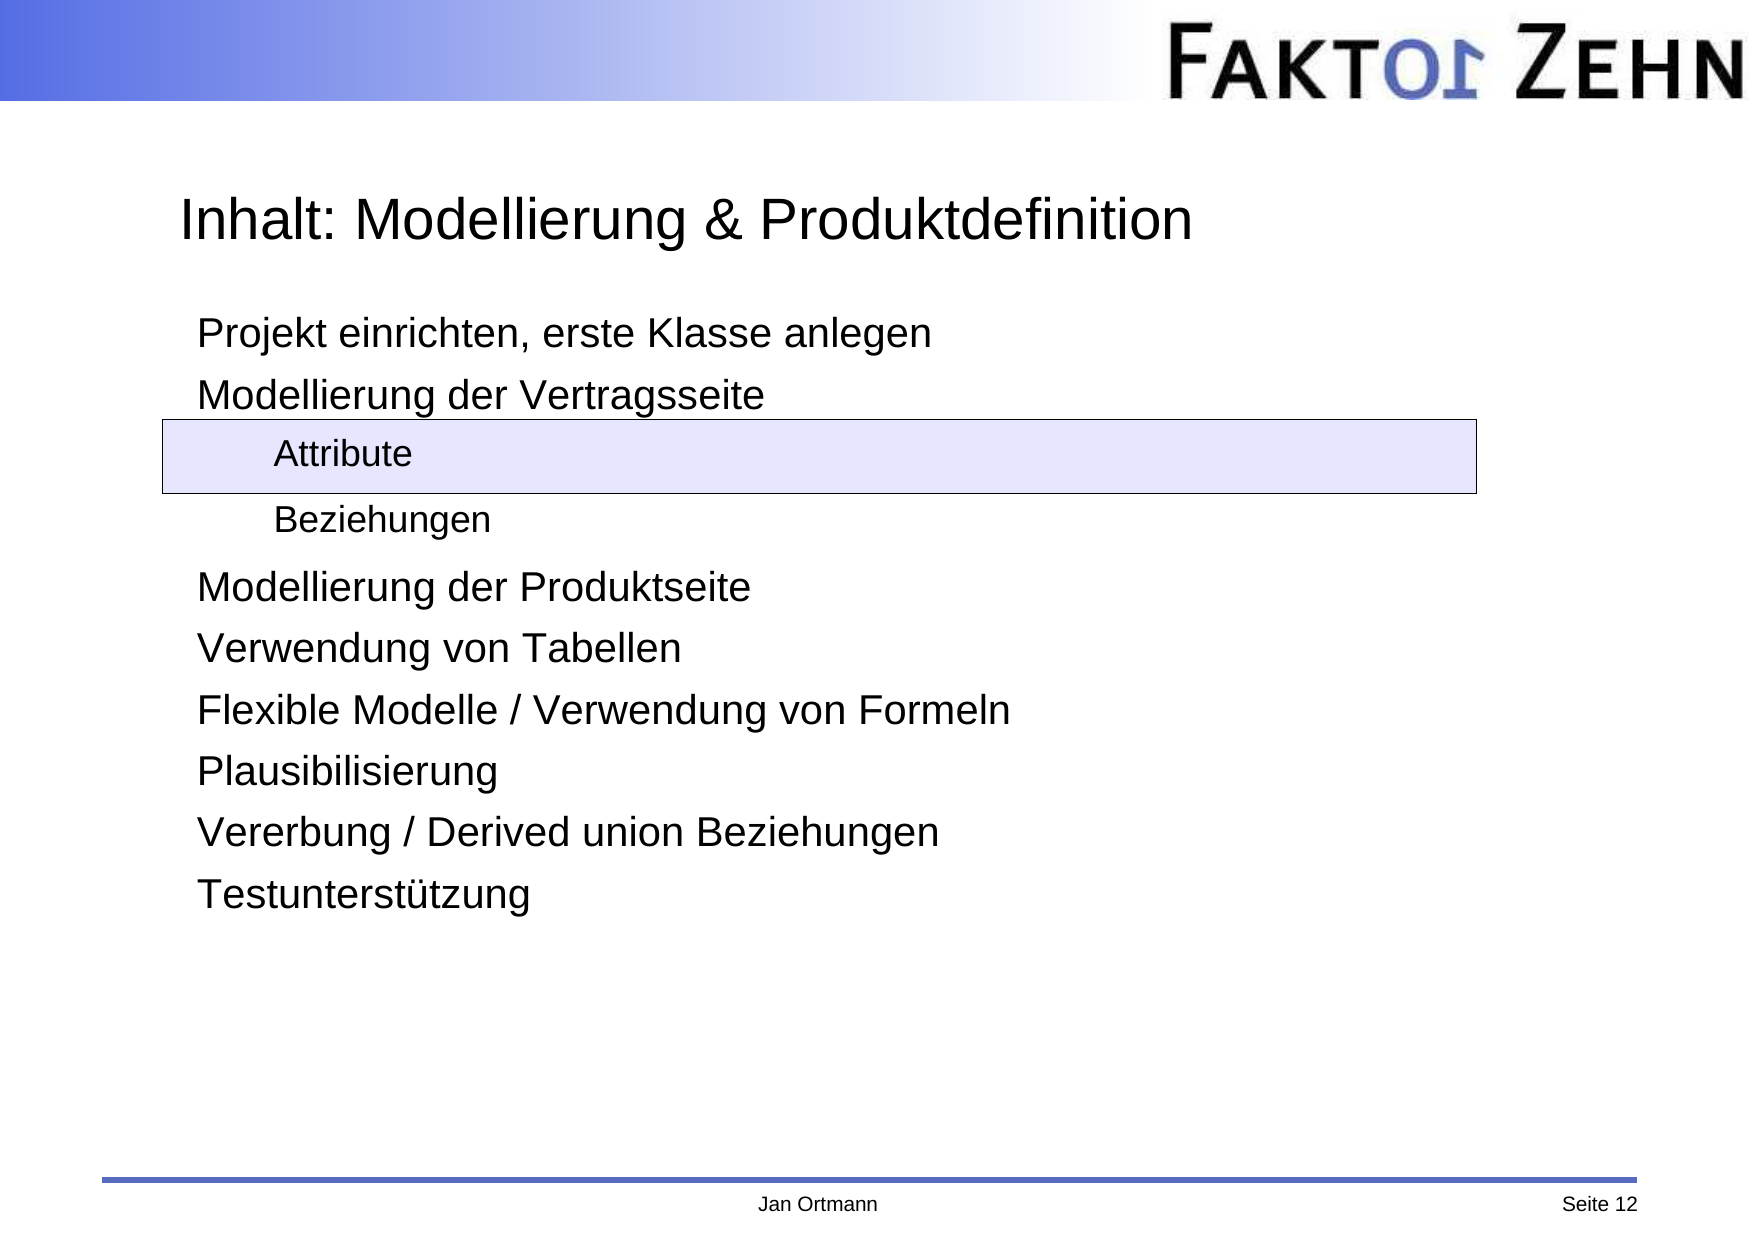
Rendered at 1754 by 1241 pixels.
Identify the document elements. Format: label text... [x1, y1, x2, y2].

list Projekt einrichten, erste Klasse anlegen Modellierung der Vertragsseite Attribute Beziehungen Modellierung der Produktseite Verwendung von Tabellen Flexible Modelle / Verwendung von Formeln Plausibilisierung Vererbung / Derived union Beziehungen Testunterstützung [179, 310, 1576, 1078]
picture [1162, 7, 1752, 100]
title Inhalt: Modellierung & Produktdefinition [179, 142, 1576, 296]
text_box [162, 419, 179, 494]
